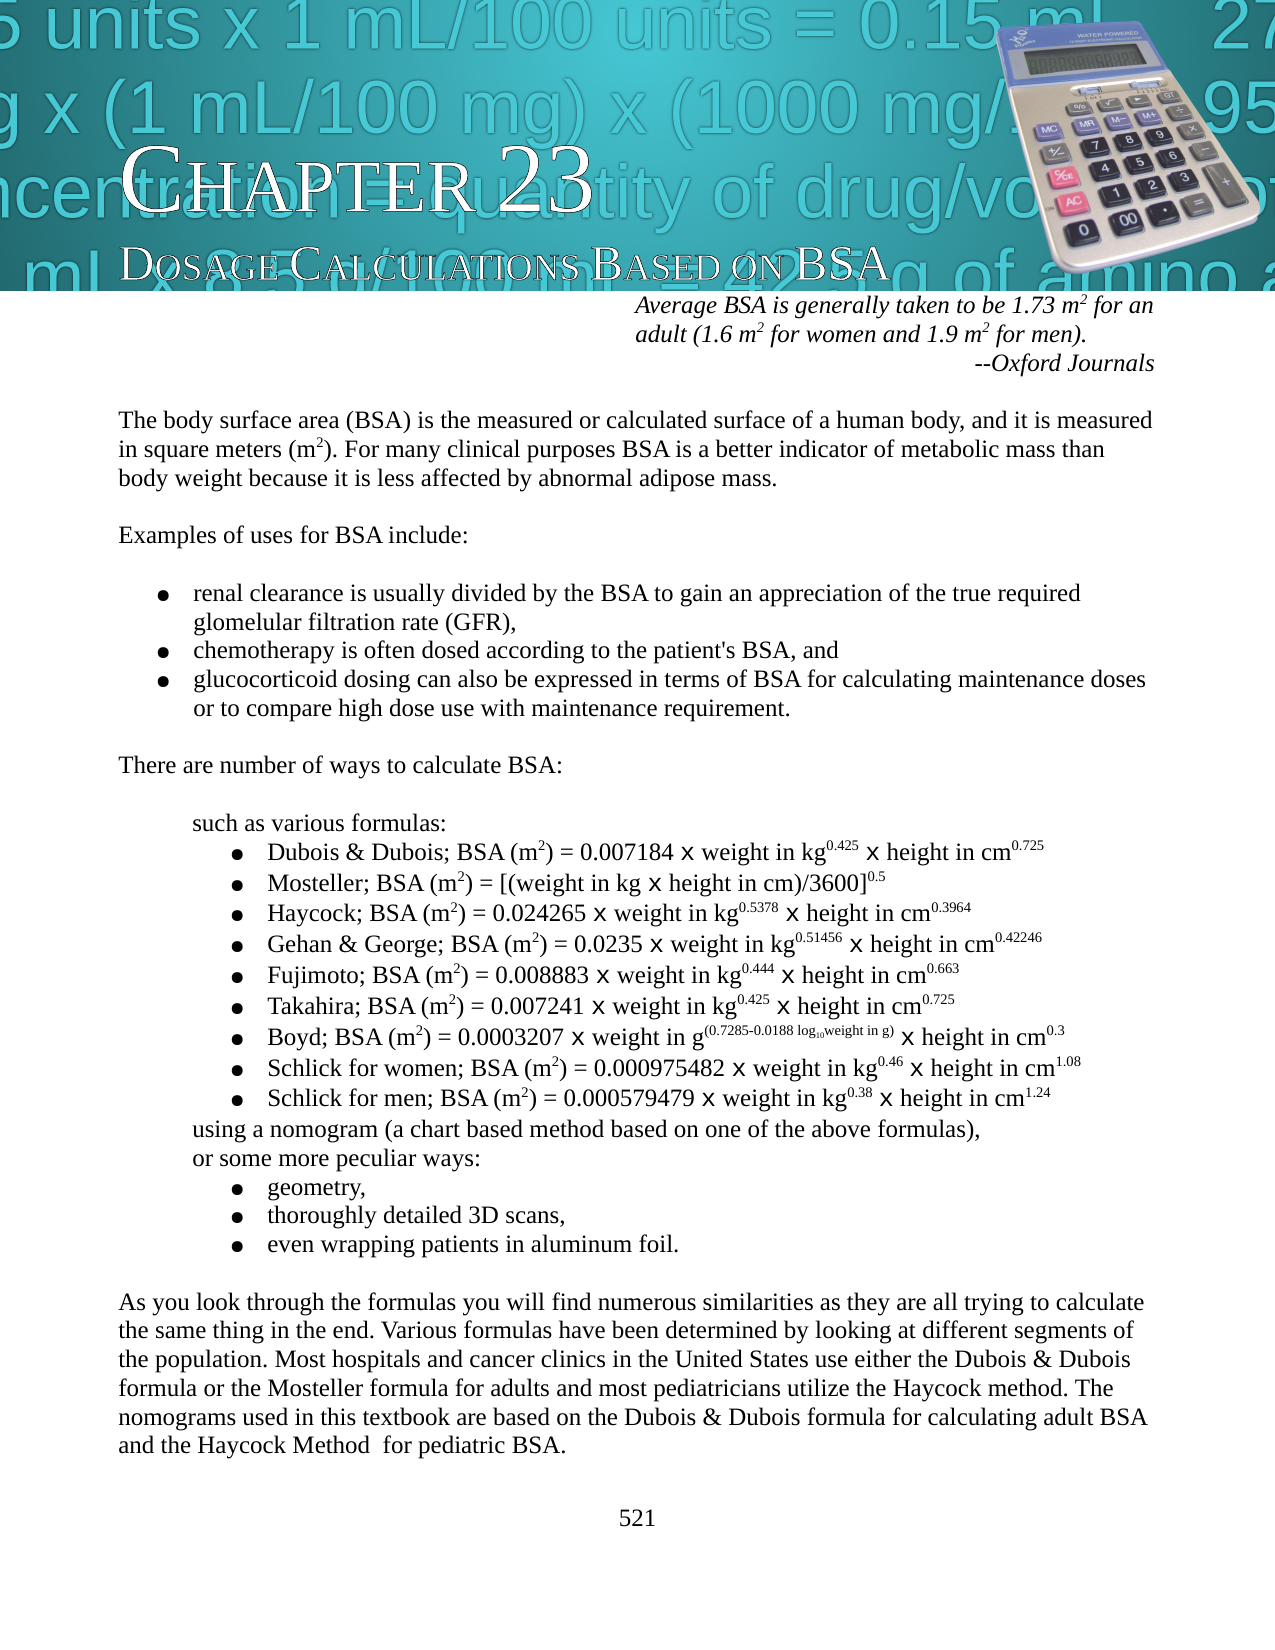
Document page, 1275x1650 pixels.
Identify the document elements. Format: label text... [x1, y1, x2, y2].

list Mosteller; BSA (m2) = [(weight in kg x height in cm)/3600]0.5 [229, 868, 1157, 898]
text Examples of uses for BSA include: [118, 521, 1157, 549]
list even wrapping patients in aluminum foil. [229, 1229, 1157, 1258]
list chemotherapy is often dosed according to the patient's BSA, and [156, 636, 1157, 664]
text Average BSA is generally taken to be 1.73 m2 for an adult (1.6 m2 for women and 1.9 m2 for men). [635, 291, 1157, 348]
list geometry, [229, 1172, 1157, 1201]
list Dubois & Dubois; BSA (m2) = 0.007184 x weight in kg0.425 x height in cm0.725 [229, 837, 1157, 868]
text using a nomogram (a chart based method based on one of the above formulas), [192, 1114, 1157, 1143]
list Schlick for women; BSA (m2) = 0.000975482 x weight in kg0.46 x height in cm1.08 [229, 1053, 1157, 1083]
list renal clearance is usually divided by the BSA to gain an appreciation of the true required glomelular filtration rate (GFR), [156, 578, 1157, 636]
list Schlick for men; BSA (m2) = 0.000579479 x weight in kg0.38 x height in cm1.24 [229, 1083, 1157, 1114]
list Boyd; BSA (m2) = 0.0003207 x weight in g(0.7285-0.0188 log10weight in g) x height in cm0.3 [229, 1022, 1157, 1053]
list Gehan & George; BSA (m2) = 0.0235 x weight in kg0.51456 x height in cm0.42246 [229, 929, 1157, 960]
text The body surface area (BSA) is the measured or calculated surface of a human body, and it is measured in square meters (m2). For many clinical purposes BSA is a better indicator of metabolic mass than body weight because it is less affected by abnormal adipose mass. [118, 406, 1157, 492]
picture [0, 0, 1275, 291]
text There are number of ways to calculate BSA: [118, 751, 1157, 779]
list Haycock; BSA (m2) = 0.024265 x weight in kg0.5378 x height in cm0.3964 [229, 898, 1157, 929]
text As you look through the formulas you will find numerous similarities as they are all trying to calculate the same thing in the end. Various formulas have been determined by looking at different segments of the population. Most hospitals and cancer clinics in the United States use either the Dubois & Dubois formula or the Mosteller formula for adults and most pediatricians utilize the Haycock method. The nomograms used in this textbook are based on the Dubois & Dubois formula for calculating adult BSA and the Haycock Method for pediatric BSA. [118, 1287, 1157, 1459]
text such as various formulas: [192, 808, 1157, 837]
list Takahira; BSA (m2) = 0.007241 x weight in kg0.425 x height in cm0.725 [229, 991, 1157, 1022]
list Fujimoto; BSA (m2) = 0.008883 x weight in kg0.444 x height in cm0.663 [229, 960, 1157, 991]
text or some more peculiar ways: [192, 1143, 1157, 1172]
list thoroughly detailed 3D scans, [229, 1201, 1157, 1229]
list glucocorticoid dosing can also be expressed in terms of BSA for calculating maintenance doses or to compare high dose use with maintenance requirement. [156, 664, 1157, 722]
text --Oxford Journals [118, 348, 1157, 377]
